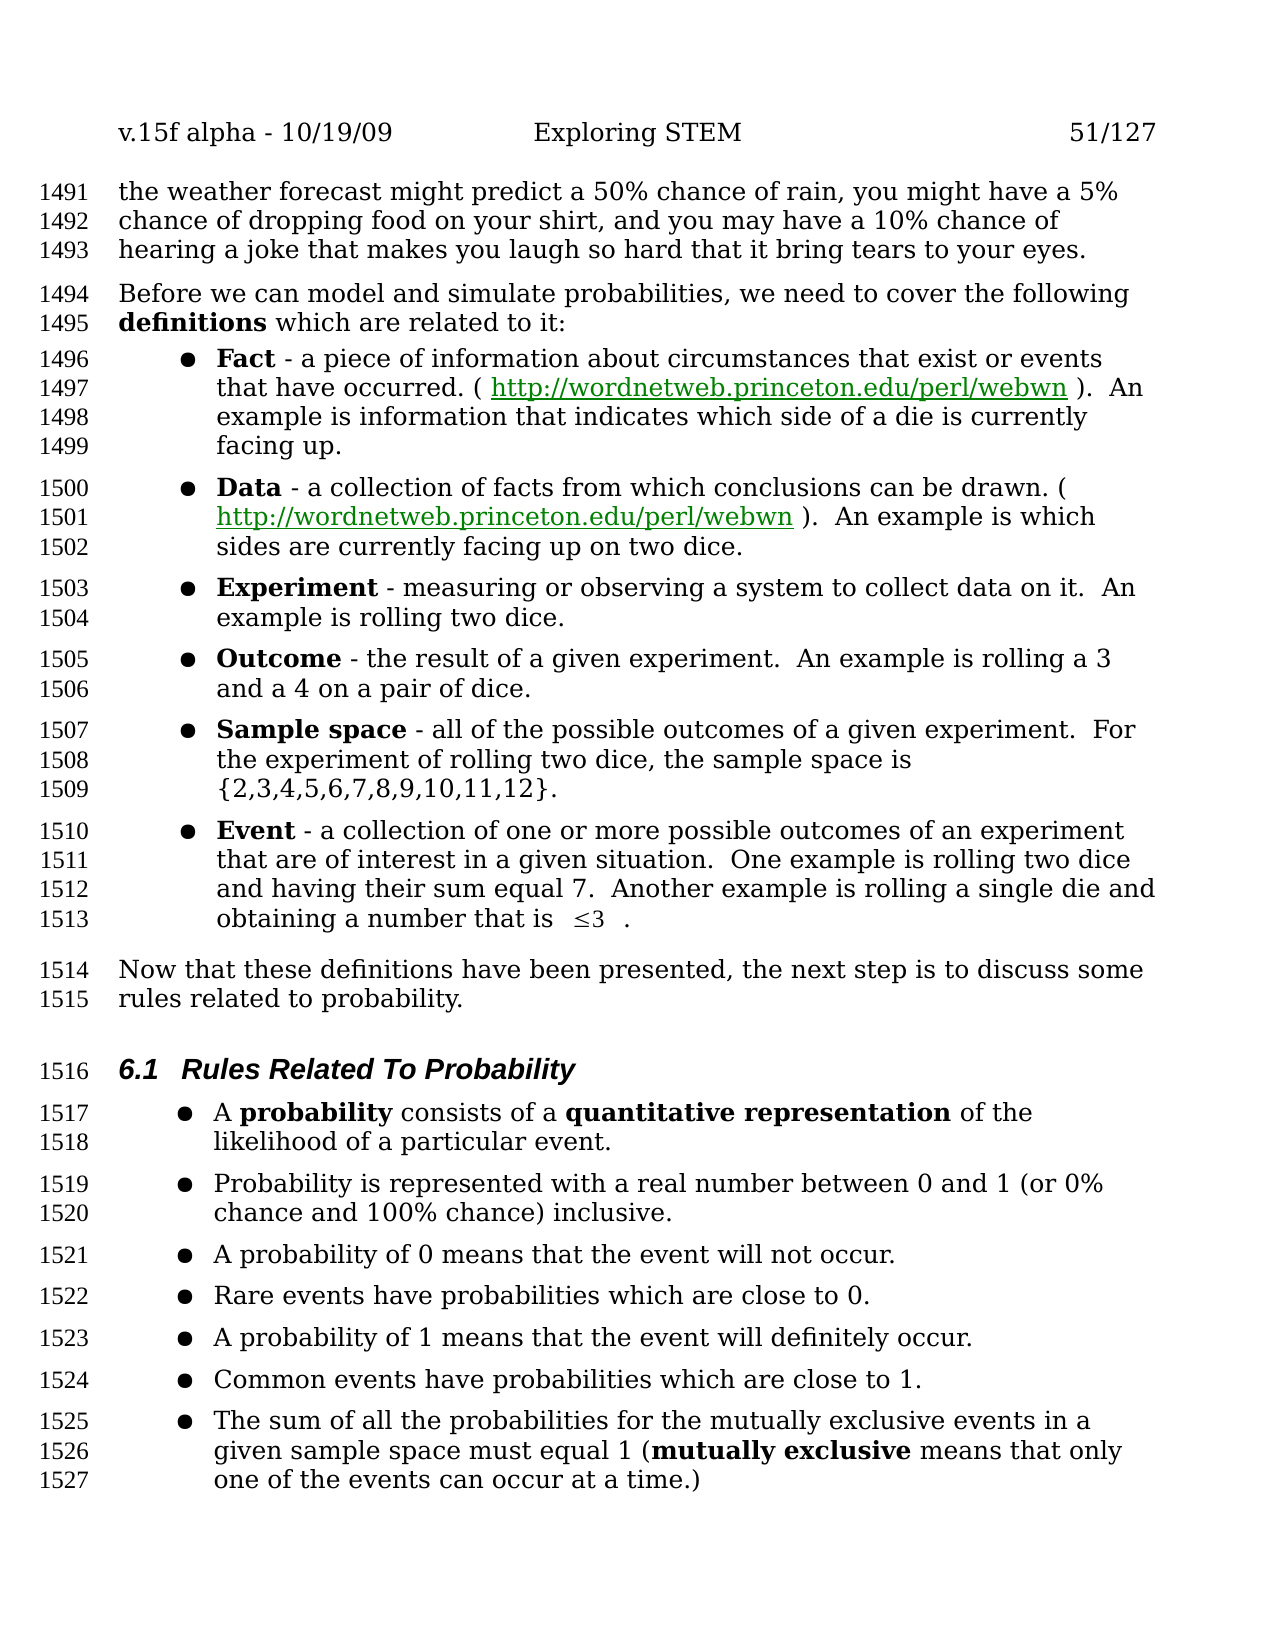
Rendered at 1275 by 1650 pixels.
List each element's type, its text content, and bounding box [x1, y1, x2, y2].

list Sample space - all of the possible outcomes of a given experiment. For the experiment of rolling two dice, the sample space is {2,3,4,5,6,7,8,9,10,11,12}. [178, 716, 1157, 803]
list Data - a collection of facts from which conclusions can be drawn. ( http://wordnetweb.princeton.edu/perl/webwn ). An example is which sides are currently facing up on two dice. [178, 473, 1157, 561]
list Common events have probabilities which are close to 1. [175, 1365, 1157, 1394]
list Event - a collection of one or more possible outcomes of an experiment that are of interest in a given situation. One example is rolling two dice and having their sum equal 7. Another example is rolling a single die and obtaining a number that is. [178, 816, 1157, 933]
list The sum of all the probabilities for the mutually exclusive events in a given sample space must equal 1 (mutually exclusive means that only one of the events can occur at a time.) [175, 1406, 1157, 1494]
text Before we can model and simulate probabilities, we need to cover the following definitions which are related to it: [118, 279, 1157, 338]
list Fact - a piece of information about circumstances that exist or events that have occurred. ( http://wordnetweb.princeton.edu/perl/webwn ). An example is information that indicates which side of a die is currently facing up. [178, 344, 1157, 461]
list Rare events have probabilities which are close to 0. [175, 1281, 1157, 1311]
text Now that these definitions have been presented, the next step is to discuss some rules related to probability. [118, 955, 1157, 1013]
list Outcome - the result of a given experiment. An example is rolling a 3 and a 4 on a pair of dice. [178, 644, 1157, 703]
subtitle Rules Related To Probability [118, 1052, 1157, 1086]
list A probability of 1 means that the event will definitely occur. [175, 1323, 1157, 1352]
list A probability consists of a quantitative representation of the likelihood of a particular event. [175, 1098, 1157, 1156]
list Probability is represented with a real number between 0 and 1 (or 0% chance and 100% chance) inclusive. [175, 1169, 1157, 1227]
list A probability of 0 means that the event will not occur. [175, 1240, 1157, 1269]
list Experiment - measuring or observing a system to collect data on it. An example is rolling two dice. [178, 573, 1157, 632]
text the weather forecast might predict a 50% chance of rain, you might have a 5% chance of dropping food on your shirt, and you may have a 10% chance of hearing a joke that makes you laugh so hard that it bring tears to your eyes. [118, 177, 1157, 264]
